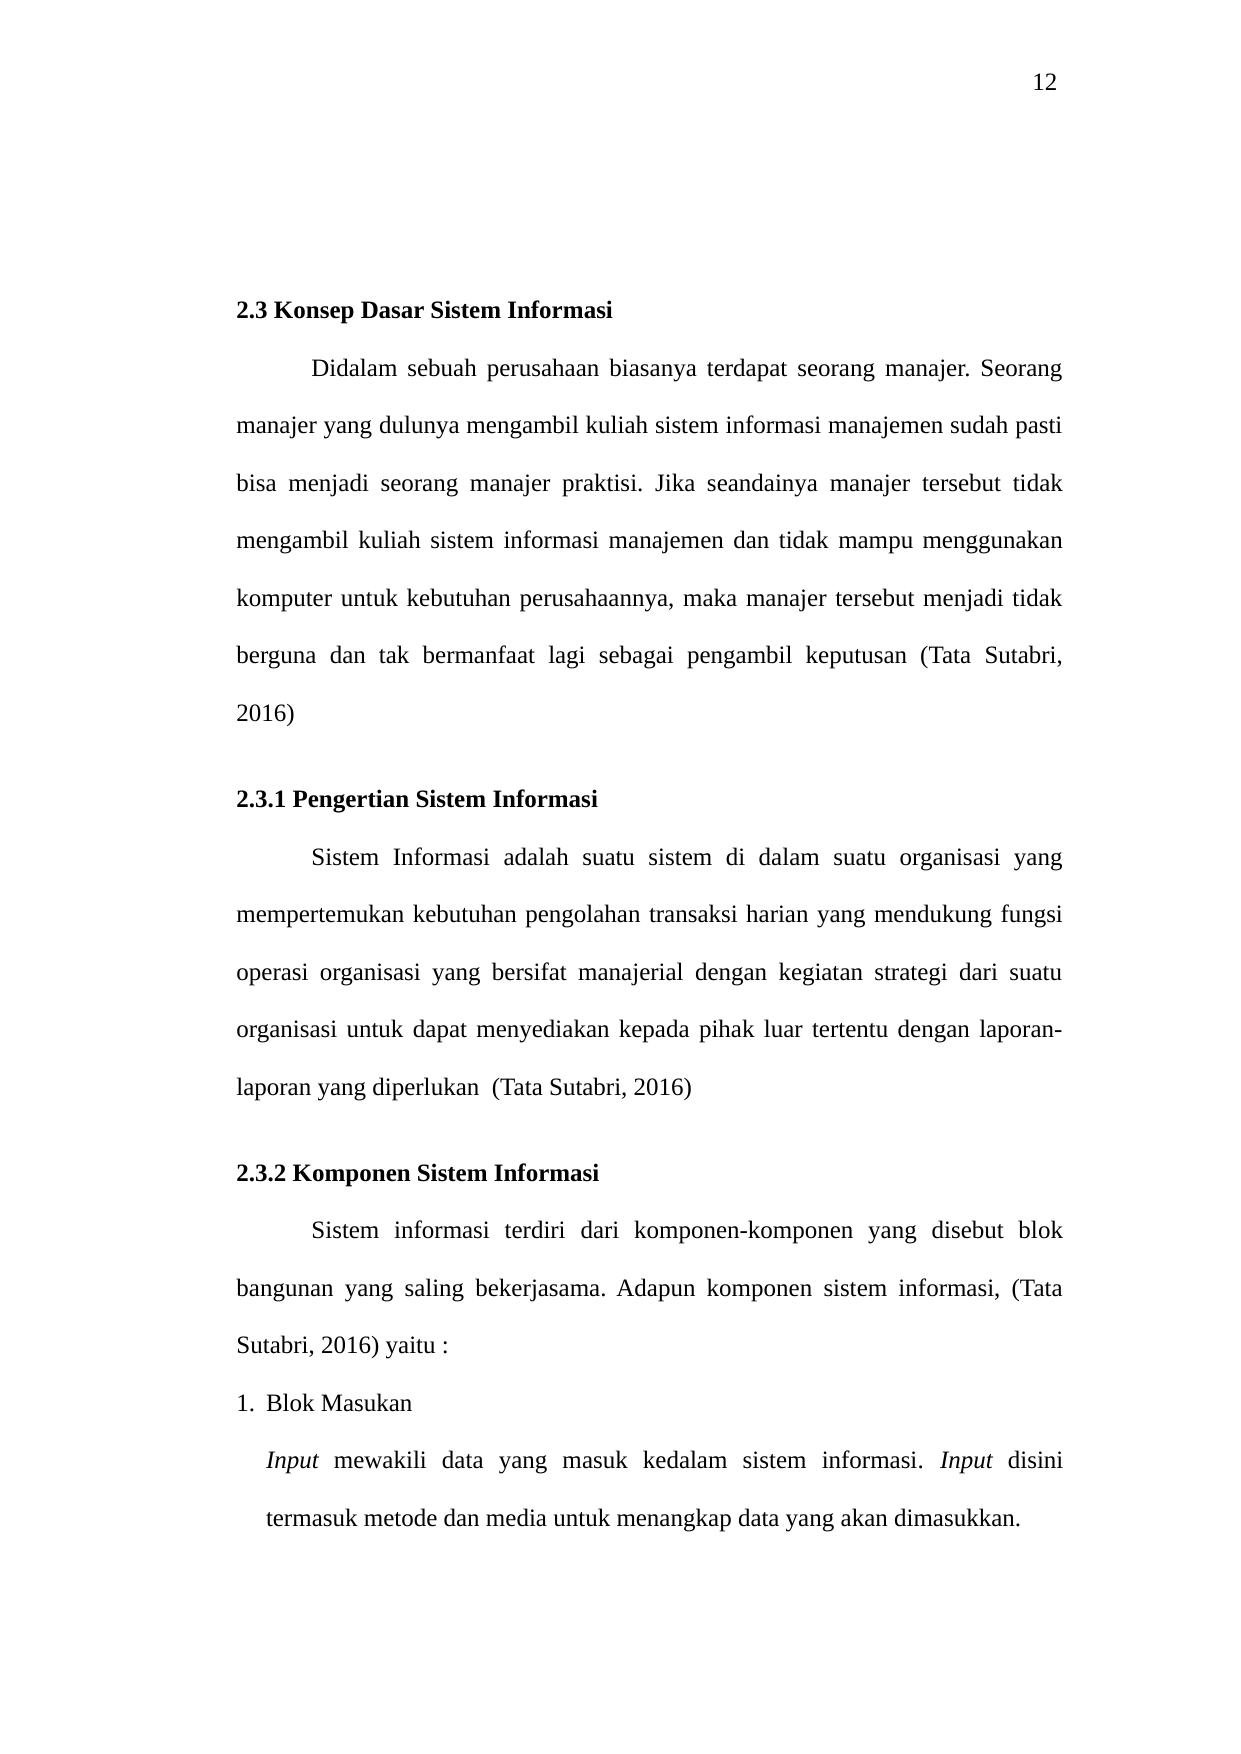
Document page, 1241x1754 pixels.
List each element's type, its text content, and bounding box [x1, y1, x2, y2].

subtitle 2.3.1 Pengertian Sistem Informasi [236, 784, 1063, 813]
list Blok Masukan [236, 1388, 1063, 1417]
text Sistem informasi terdiri dari komponen-komponen yang disebut blok bangunan yang saling bekerjasama. Adapun komponen sistem informasi, (Tata Sutabri, 2016) yaitu : [236, 1215, 1063, 1359]
list Input mewakili data yang masuk kedalam sistem informasi. Input disini termasuk metode dan media untuk menangkap data yang akan dimasukkan. [236, 1445, 1063, 1532]
subtitle 2.3.2 Komponen Sistem Informasi [236, 1158, 1063, 1187]
text Didalam sebuah perusahaan biasanya terdapat seorang manajer. Seorang manajer yang dulunya mengambil kuliah sistem informasi manajemen sudah pasti bisa menjadi seorang manajer praktisi. Jika seandainya manajer tersebut tidak mengambil kuliah sistem informasi manajemen dan tidak mampu menggunakan komputer untuk kebutuhan perusahaannya, maka manajer tersebut menjadi tidak berguna dan tak bermanfaat lagi sebagai pengambil keputusan (Tata Sutabri, 2016) [236, 353, 1063, 727]
text Sistem Informasi adalah suatu sistem di dalam suatu organisasi yang mempertemukan kebutuhan pengolahan transaksi harian yang mendukung fungsi operasi organisasi yang bersifat manajerial dengan kegiatan strategi dari suatu organisasi untuk dapat menyediakan kepada pihak luar tertentu dengan laporan-laporan yang diperlukan (Tata Sutabri, 2016) [236, 842, 1063, 1100]
subtitle 2.3 Konsep Dasar Sistem Informasi [236, 295, 1063, 324]
